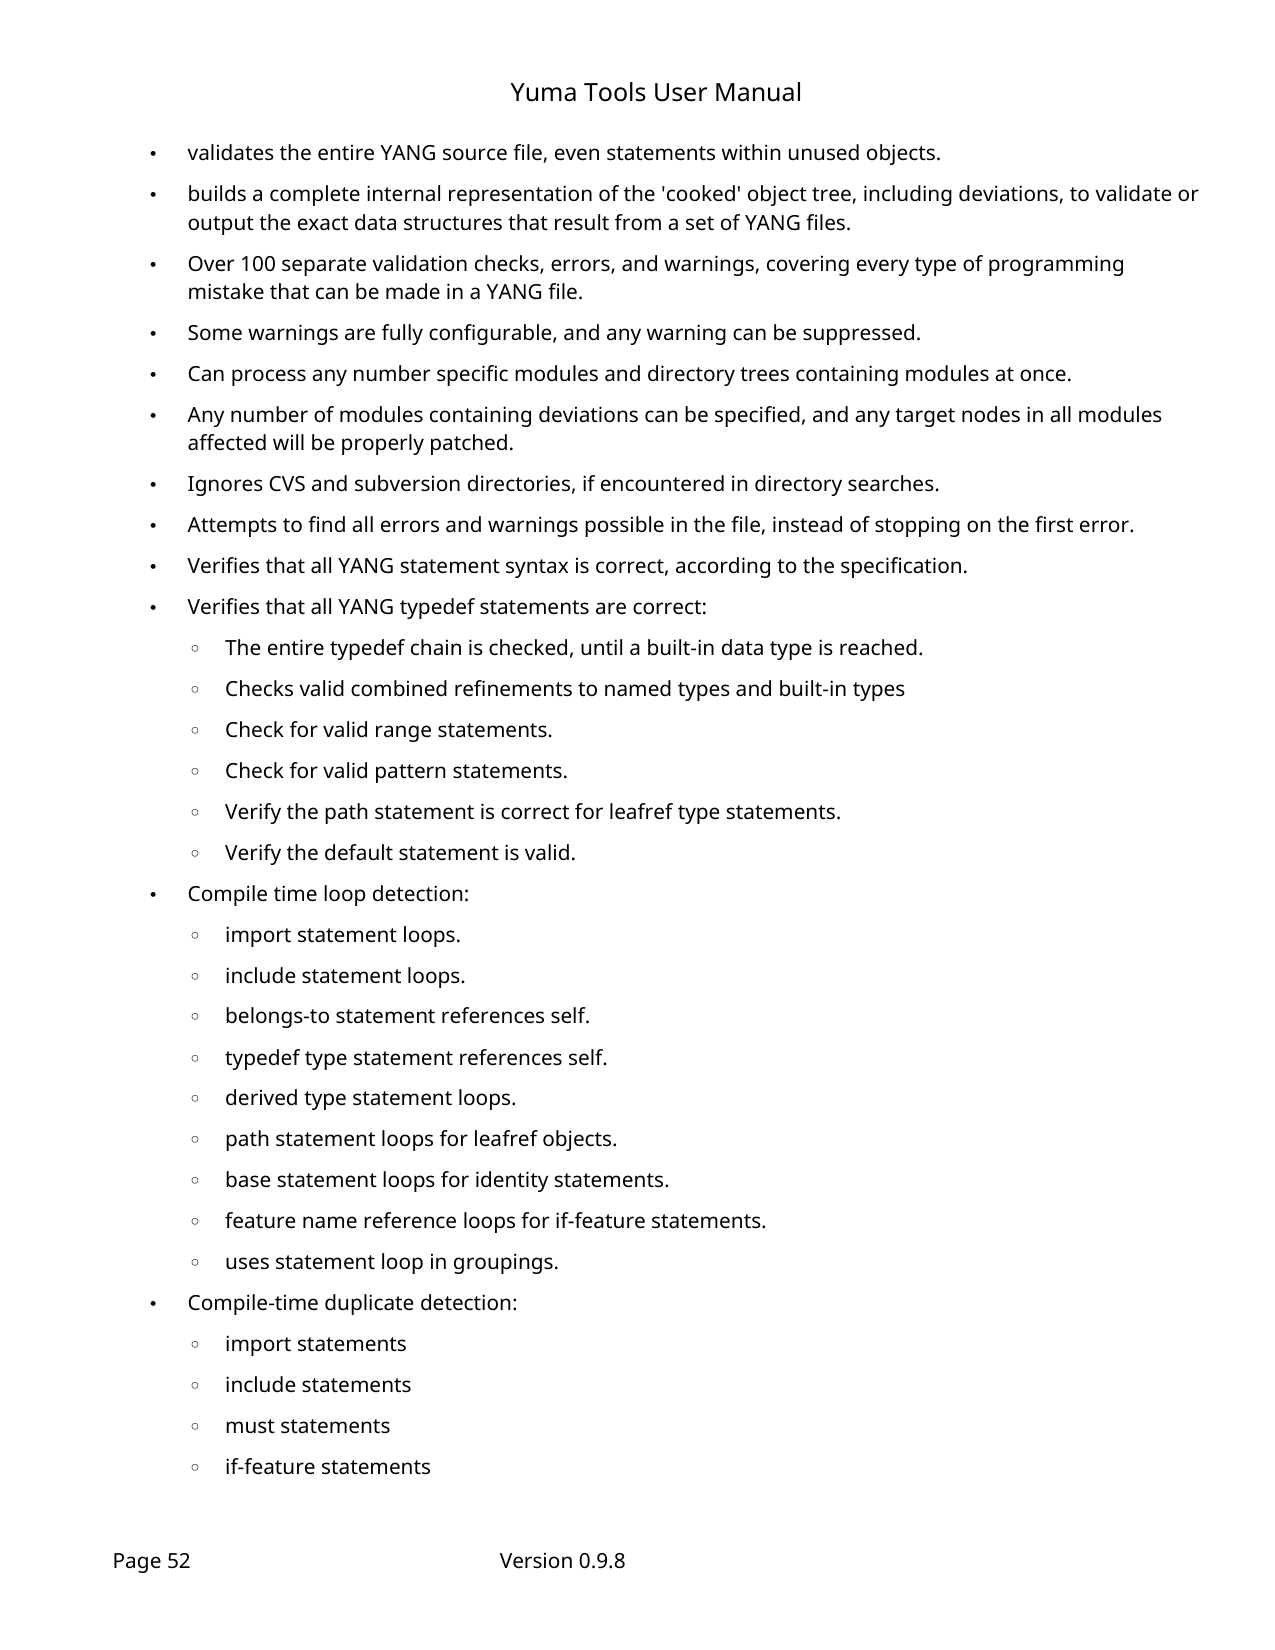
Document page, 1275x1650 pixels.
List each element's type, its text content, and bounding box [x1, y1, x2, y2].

list must statements [187, 1411, 1200, 1439]
list Verify the path statement is correct for leafref type statements. [187, 797, 1200, 825]
list Any number of modules containing deviations can be specified, and any target nodes in all modules affected will be properly patched. [150, 400, 1200, 457]
list The entire typedef chain is checked, until a built-in data type is reached. [187, 633, 1200, 662]
list Compile time loop detection: [150, 879, 1200, 907]
list path statement loops for leafref objects. [187, 1124, 1200, 1153]
list Some warnings are fully configurable, and any warning can be suppressed. [150, 318, 1200, 347]
list Compile-time duplicate detection: [150, 1288, 1200, 1317]
list Verifies that all YANG statement syntax is correct, according to the specification. [150, 551, 1200, 580]
list import statement loops. [187, 920, 1200, 948]
list uses statement loop in groupings. [187, 1247, 1200, 1276]
list validates the entire YANG source file, even statements within unused objects. [150, 138, 1200, 167]
list Can process any number specific modules and directory trees containing modules at once. [150, 359, 1200, 388]
list Attempts to find all errors and warnings possible in the file, instead of stopping on the first error. [150, 510, 1200, 539]
list Check for valid range statements. [187, 715, 1200, 743]
list derived type statement loops. [187, 1083, 1200, 1112]
list Check for valid pattern statements. [187, 756, 1200, 784]
list Checks valid combined refinements to named types and built-in types [187, 674, 1200, 703]
list typedef type statement references self. [187, 1043, 1200, 1071]
list base statement loops for identity statements. [187, 1165, 1200, 1194]
list include statements [187, 1370, 1200, 1398]
list include statement loops. [187, 961, 1200, 989]
list builds a complete internal representation of the 'cooked' object tree, including deviations, to validate or output the exact data structures that result from a set of YANG files. [150, 179, 1200, 236]
list belongs-to statement references self. [187, 1002, 1200, 1030]
list import statements [187, 1329, 1200, 1358]
list Verifies that all YANG typedef statements are correct: [150, 592, 1200, 621]
list Verify the default statement is valid. [187, 838, 1200, 866]
list feature name reference loops for if-feature statements. [187, 1206, 1200, 1235]
list Over 100 separate validation checks, errors, and warnings, covering every type of programming mistake that can be made in a YANG file. [150, 249, 1200, 306]
list if-feature statements [187, 1452, 1200, 1480]
list Ignores CVS and subversion directories, if encountered in directory searches. [150, 469, 1200, 498]
